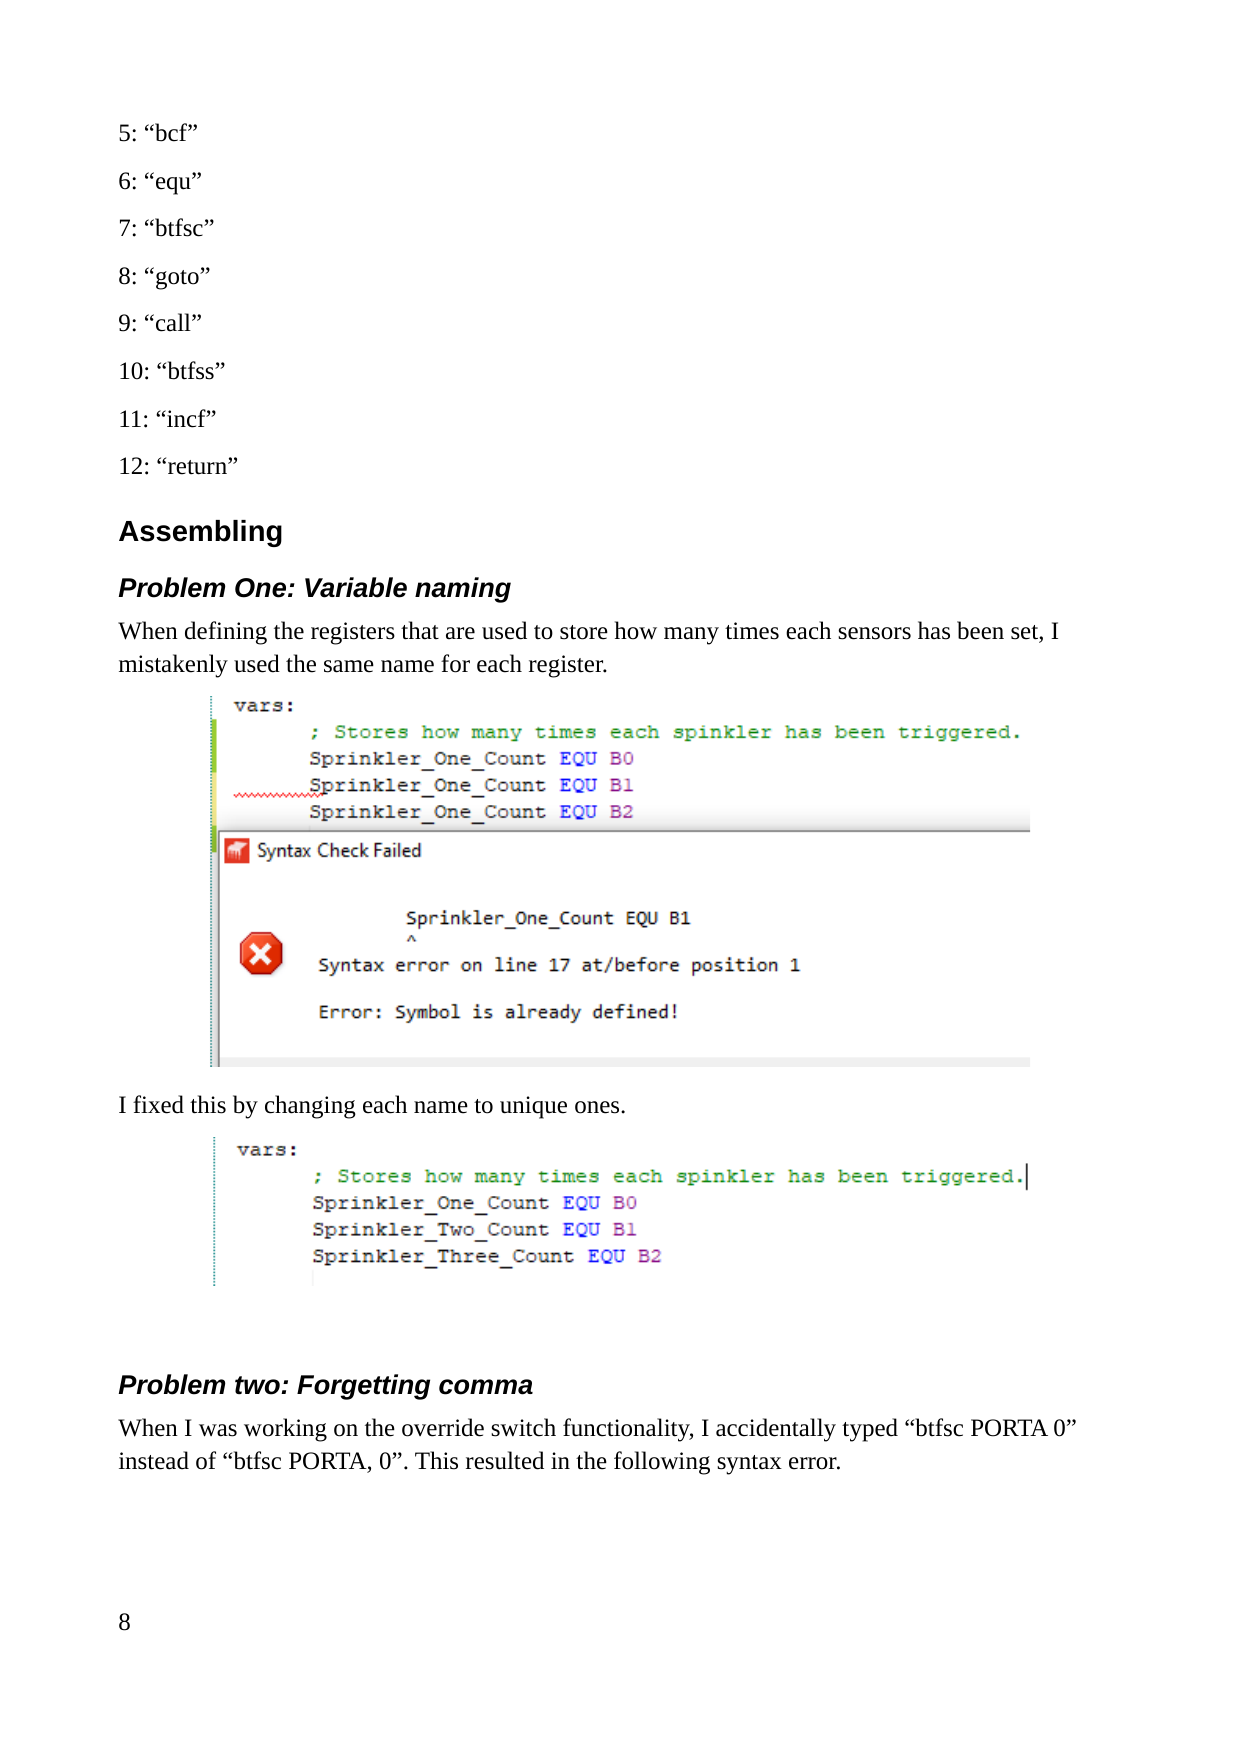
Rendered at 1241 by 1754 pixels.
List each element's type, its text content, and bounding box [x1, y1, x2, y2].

text 7: “btfsc” [118, 213, 1122, 242]
text When I was working on the override switch functionality, I accidentally typed “btfsc PORTA 0” instead of “btfsc PORTA, 0”. This resulted in the following syntax error. [118, 1413, 1122, 1475]
text When defining the registers that are used to store how many times each sensors has been set, I mistakenly used the same name for each register. [118, 616, 1122, 678]
text 11: “incf” [118, 404, 1122, 432]
text 10: “btfss” [118, 356, 1122, 385]
subtitle Problem One: Variable naming [118, 572, 1122, 603]
picture [209, 1137, 1031, 1286]
picture [209, 696, 1031, 1067]
text 8: “goto” [118, 261, 1122, 290]
subtitle Assembling [118, 513, 1122, 547]
text 5: “bcf” [118, 118, 1122, 147]
subtitle Problem two: Forgetting comma [118, 1369, 1122, 1400]
text 9: “call” [118, 308, 1122, 337]
text I fixed this by changing each name to unique ones. [118, 1067, 1122, 1119]
text 12: “return” [118, 451, 1122, 480]
text 6: “equ” [118, 166, 1122, 194]
